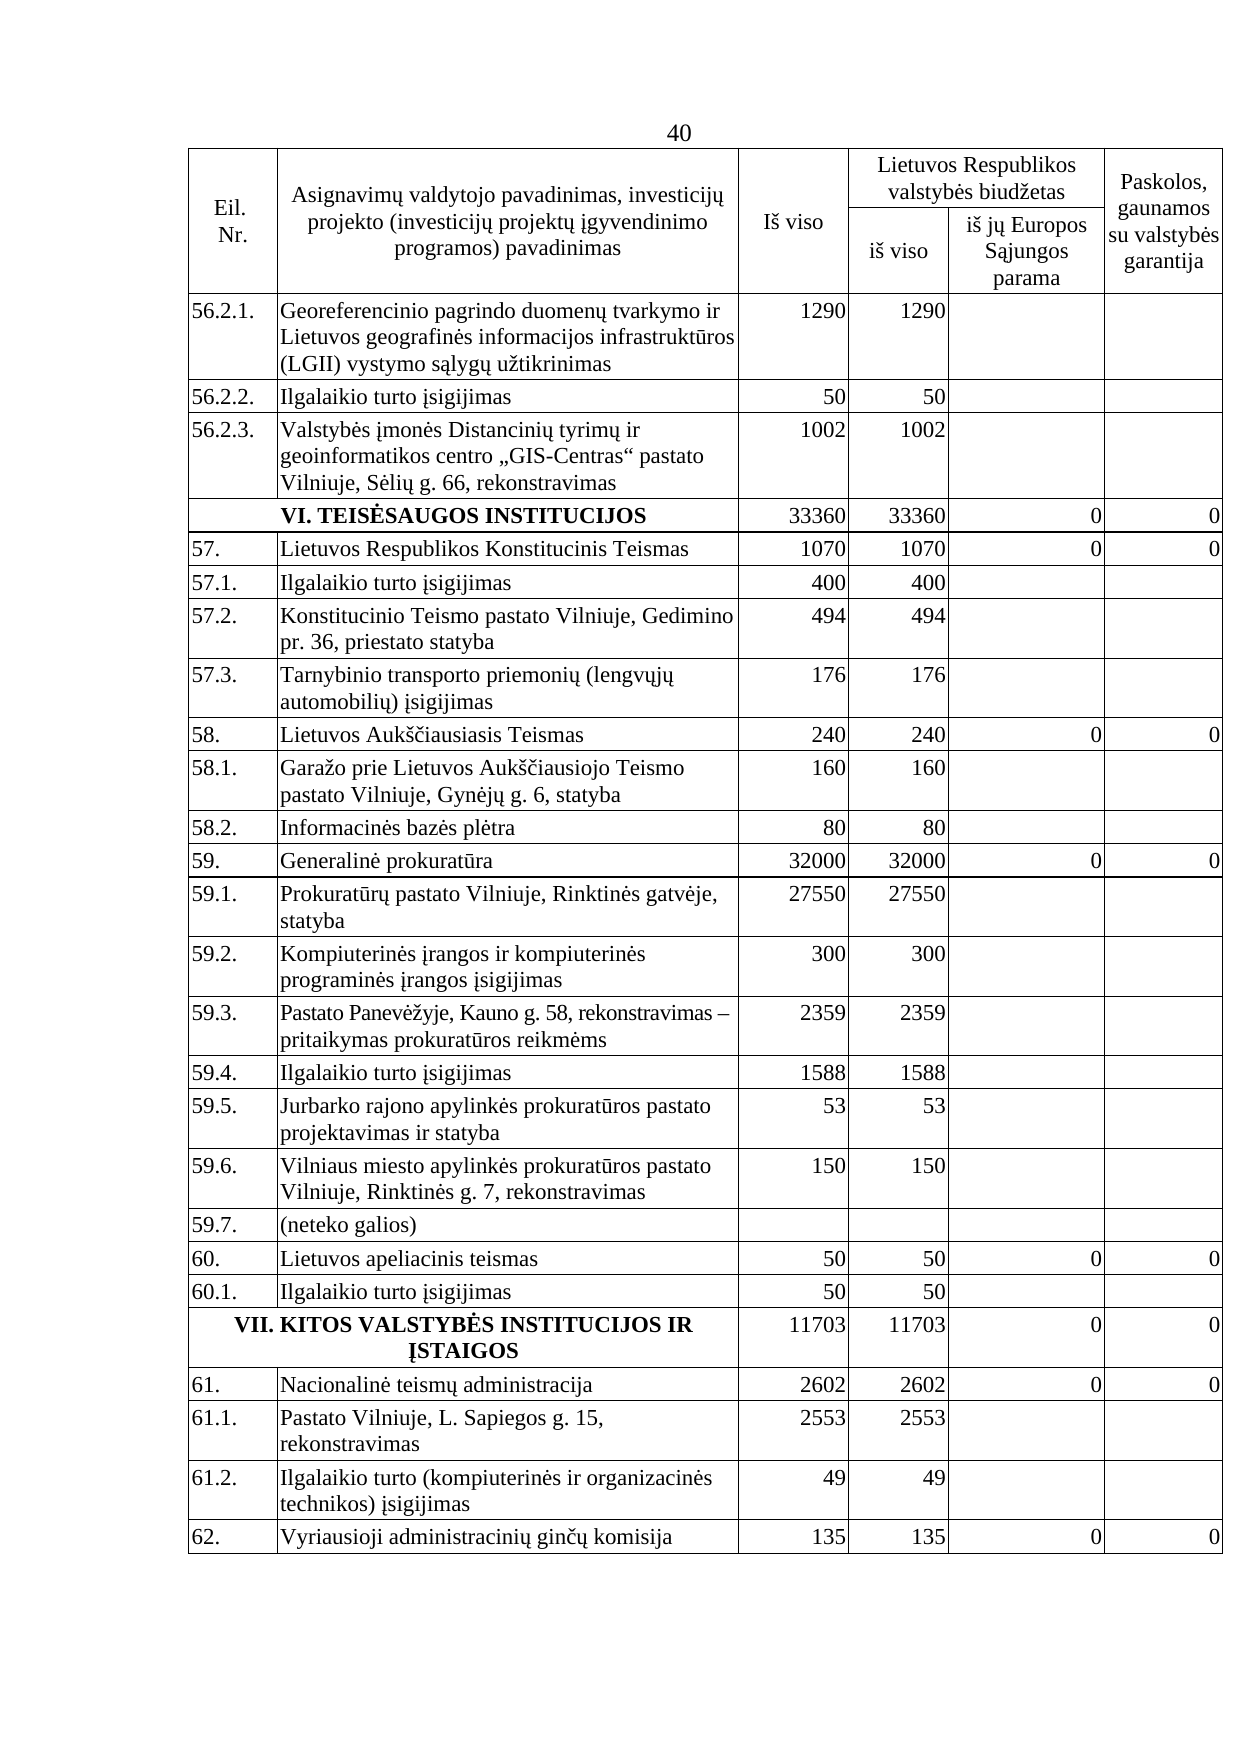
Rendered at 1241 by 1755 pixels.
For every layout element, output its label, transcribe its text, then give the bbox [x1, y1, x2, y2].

table_cell 59.4. [189, 1056, 277, 1088]
table_cell 61. [189, 1368, 277, 1400]
table_cell 61.1. [189, 1401, 277, 1459]
table_cell 1290 [849, 294, 948, 379]
table_cell 53 [849, 1089, 948, 1148]
table_cell 2553 [849, 1401, 948, 1459]
table_cell [949, 294, 1104, 379]
table_cell Lietuvos Respublikos Konstitucinis Teismas [278, 533, 738, 565]
table_cell [949, 599, 1104, 657]
table_cell 300 [739, 937, 848, 996]
table_cell 60.1. [189, 1275, 277, 1307]
table_cell (neteko galios) [278, 1209, 738, 1241]
table_cell 0 [1105, 718, 1222, 750]
table_cell [949, 751, 1104, 810]
table_cell [949, 1209, 1104, 1241]
table_cell [1105, 878, 1222, 936]
table_cell [949, 997, 1104, 1055]
table_cell 2602 [739, 1368, 848, 1400]
table_cell 0 [1105, 1242, 1222, 1274]
table_cell 150 [849, 1149, 948, 1207]
table_cell Generalinė prokuratūra [278, 844, 738, 876]
table_cell VI. TEISĖSAUGOS INSTITUCIJOS [189, 499, 738, 531]
table_cell [1105, 811, 1222, 843]
table_cell [949, 413, 1104, 498]
table_cell Vilniaus miesto apylinkės prokuratūros pastato Vilniuje, Rinktinės g. 7, rekonstravimas [278, 1149, 738, 1207]
table_cell [1105, 294, 1222, 379]
table_cell 240 [739, 718, 848, 750]
table_cell 50 [849, 380, 948, 412]
table_cell 59.3. [189, 997, 277, 1055]
table_cell 58.2. [189, 811, 277, 843]
table_cell iš jų Europos Sąjungos parama [949, 208, 1104, 293]
table_cell 300 [849, 937, 948, 996]
table_cell Pastato Vilniuje, L. Sapiegos g. 15, rekonstravimas [278, 1401, 738, 1459]
table_cell 0 [1105, 1308, 1222, 1367]
table_cell 59.2. [189, 937, 277, 996]
table_cell [1105, 1056, 1222, 1088]
table_cell 0 [1105, 844, 1222, 876]
table_cell 50 [739, 1275, 848, 1307]
table_cell [1105, 1209, 1222, 1241]
table_cell 1290 [739, 294, 848, 379]
table_cell Vyriausioji administracinių ginčų komisija [278, 1520, 738, 1552]
table_cell Jurbarko rajono apylinkės prokuratūros pastato projektavimas ir statyba [278, 1089, 738, 1148]
table_cell [1105, 413, 1222, 498]
table_cell 176 [849, 659, 948, 717]
table_cell iš viso [849, 208, 948, 293]
table_cell 2553 [739, 1401, 848, 1459]
table_cell 50 [849, 1242, 948, 1274]
table_cell 80 [849, 811, 948, 843]
table_cell 494 [739, 599, 848, 657]
table_cell 0 [949, 1520, 1104, 1552]
table_header Lietuvos Respublikos valstybės biudžetas [849, 149, 1104, 207]
table_cell [949, 1089, 1104, 1148]
table_cell 0 [949, 1242, 1104, 1274]
table_cell Informacinės bazės plėtra [278, 811, 738, 843]
table_cell Nacionalinė teismų administracija [278, 1368, 738, 1400]
table_cell 160 [849, 751, 948, 810]
table_cell [1105, 997, 1222, 1055]
table_cell [949, 1275, 1104, 1307]
table_cell Lietuvos apeliacinis teismas [278, 1242, 738, 1274]
table_cell 33360 [739, 499, 848, 531]
table_cell Pastato Panevėžyje, Kauno g. 58, rekonstravimas – pritaikymas prokuratūros reikmėms [278, 997, 738, 1055]
table_cell 0 [1105, 533, 1222, 565]
table_cell [1105, 1461, 1222, 1519]
table_cell 56.2.2. [189, 380, 277, 412]
table_cell 1002 [739, 413, 848, 498]
table_cell Garažo prie Lietuvos Aukščiausiojo Teismo pastato Vilniuje, Gynėjų g. 6, statyba [278, 751, 738, 810]
table_cell 27550 [849, 878, 948, 936]
table_cell 0 [949, 533, 1104, 565]
table_cell 400 [739, 566, 848, 598]
table_cell Ilgalaikio turto įsigijimas [278, 566, 738, 598]
table_cell 1070 [739, 533, 848, 565]
table_cell VII. KITOS VALSTYBĖS INSTITUCIJOS IR ĮSTAIGOS [189, 1308, 738, 1367]
table_cell 57.1. [189, 566, 277, 598]
table_cell 50 [849, 1275, 948, 1307]
table_header Eil. Nr. [189, 149, 277, 293]
table_cell [949, 1401, 1104, 1459]
table_cell Ilgalaikio turto (kompiuterinės ir organizacinės technikos) įsigijimas [278, 1461, 738, 1519]
table_cell Tarnybinio transporto priemonių (lengvųjų automobilių) įsigijimas [278, 659, 738, 717]
table_cell 49 [849, 1461, 948, 1519]
table_cell 59. [189, 844, 277, 876]
table_cell [949, 659, 1104, 717]
table_cell [1105, 937, 1222, 996]
table_cell [1105, 659, 1222, 717]
table_cell 50 [739, 1242, 848, 1274]
table_cell 57.3. [189, 659, 277, 717]
table_cell 56.2.1. [189, 294, 277, 379]
table_cell 135 [739, 1520, 848, 1552]
table_cell [949, 1461, 1104, 1519]
table_cell 56.2.3. [189, 413, 277, 498]
table_cell [1105, 1401, 1222, 1459]
table_cell Ilgalaikio turto įsigijimas [278, 1056, 738, 1088]
table_cell 160 [739, 751, 848, 810]
table_cell [1105, 751, 1222, 810]
table_cell 32000 [849, 844, 948, 876]
table_cell 11703 [739, 1308, 848, 1367]
table_cell 59.1. [189, 878, 277, 936]
table_cell Georeferencinio pagrindo duomenų tvarkymo ir Lietuvos geografinės informacijos infrastruktūros (LGII) vystymo sąlygų užtikrinimas [278, 294, 738, 379]
table_cell 80 [739, 811, 848, 843]
table_cell Lietuvos Aukščiausiasis Teismas [278, 718, 738, 750]
table_cell 135 [849, 1520, 948, 1552]
table_cell Prokuratūrų pastato Vilniuje, Rinktinės gatvėje, statyba [278, 878, 738, 936]
table_cell 1588 [739, 1056, 848, 1088]
table_cell [949, 1056, 1104, 1088]
table_cell [1105, 1149, 1222, 1207]
table_cell 400 [849, 566, 948, 598]
table_cell 0 [949, 844, 1104, 876]
table_cell 57. [189, 533, 277, 565]
table_cell 61.2. [189, 1461, 277, 1519]
table_cell [1105, 599, 1222, 657]
table_cell 2359 [849, 997, 948, 1055]
table_cell 59.7. [189, 1209, 277, 1241]
table_cell [1105, 566, 1222, 598]
table_cell [949, 1149, 1104, 1207]
table_header Iš viso [739, 149, 848, 293]
table_cell 57.2. [189, 599, 277, 657]
table_cell 49 [739, 1461, 848, 1519]
table_cell 53 [739, 1089, 848, 1148]
table_cell 50 [739, 380, 848, 412]
table_cell 1002 [849, 413, 948, 498]
table_cell 59.5. [189, 1089, 277, 1148]
table_cell 32000 [739, 844, 848, 876]
table_cell [949, 380, 1104, 412]
table_cell 0 [949, 718, 1104, 750]
table_cell 27550 [739, 878, 848, 936]
table_cell 150 [739, 1149, 848, 1207]
table_cell 176 [739, 659, 848, 717]
table_cell Konstitucinio Teismo pastato Vilniuje, Gedimino pr. 36, priestato statyba [278, 599, 738, 657]
table_cell [949, 811, 1104, 843]
table_cell 2602 [849, 1368, 948, 1400]
table_cell 58. [189, 718, 277, 750]
table_cell 0 [949, 1368, 1104, 1400]
table_cell Ilgalaikio turto įsigijimas [278, 380, 738, 412]
table_cell 2359 [739, 997, 848, 1055]
table_cell 0 [949, 499, 1104, 531]
table_cell [949, 937, 1104, 996]
table_cell 1588 [849, 1056, 948, 1088]
table_cell 0 [1105, 499, 1222, 531]
table_cell 240 [849, 718, 948, 750]
table_cell Valstybės įmonės Distancinių tyrimų ir geoinformatikos centro „GIS-Centras“ pastato Vilniuje, Sėlių g. 66, rekonstravimas [278, 413, 738, 498]
table_cell 11703 [849, 1308, 948, 1367]
table_cell [1105, 1089, 1222, 1148]
table_cell 62. [189, 1520, 277, 1552]
table_cell 0 [949, 1308, 1104, 1367]
table_cell Kompiuterinės įrangos ir kompiuterinės programinės įrangos įsigijimas [278, 937, 738, 996]
table_cell [949, 566, 1104, 598]
table_cell [739, 1209, 848, 1241]
table_cell 33360 [849, 499, 948, 531]
table_cell Ilgalaikio turto įsigijimas [278, 1275, 738, 1307]
table_cell [1105, 380, 1222, 412]
table_cell 494 [849, 599, 948, 657]
table_cell 60. [189, 1242, 277, 1274]
table_cell [849, 1209, 948, 1241]
table_cell 58.1. [189, 751, 277, 810]
table_cell 0 [1105, 1520, 1222, 1552]
table_cell 0 [1105, 1368, 1222, 1400]
table_header Asignavimų valdytojo pavadinimas, investicijų projekto (investicijų projektų įgyvendinimo programos) pavadinimas [278, 149, 738, 293]
table_cell [1105, 1275, 1222, 1307]
table_cell [949, 878, 1104, 936]
table_cell 1070 [849, 533, 948, 565]
table_cell 59.6. [189, 1149, 277, 1207]
table_header Paskolos, gaunamos su valstybės garantija [1105, 149, 1222, 293]
